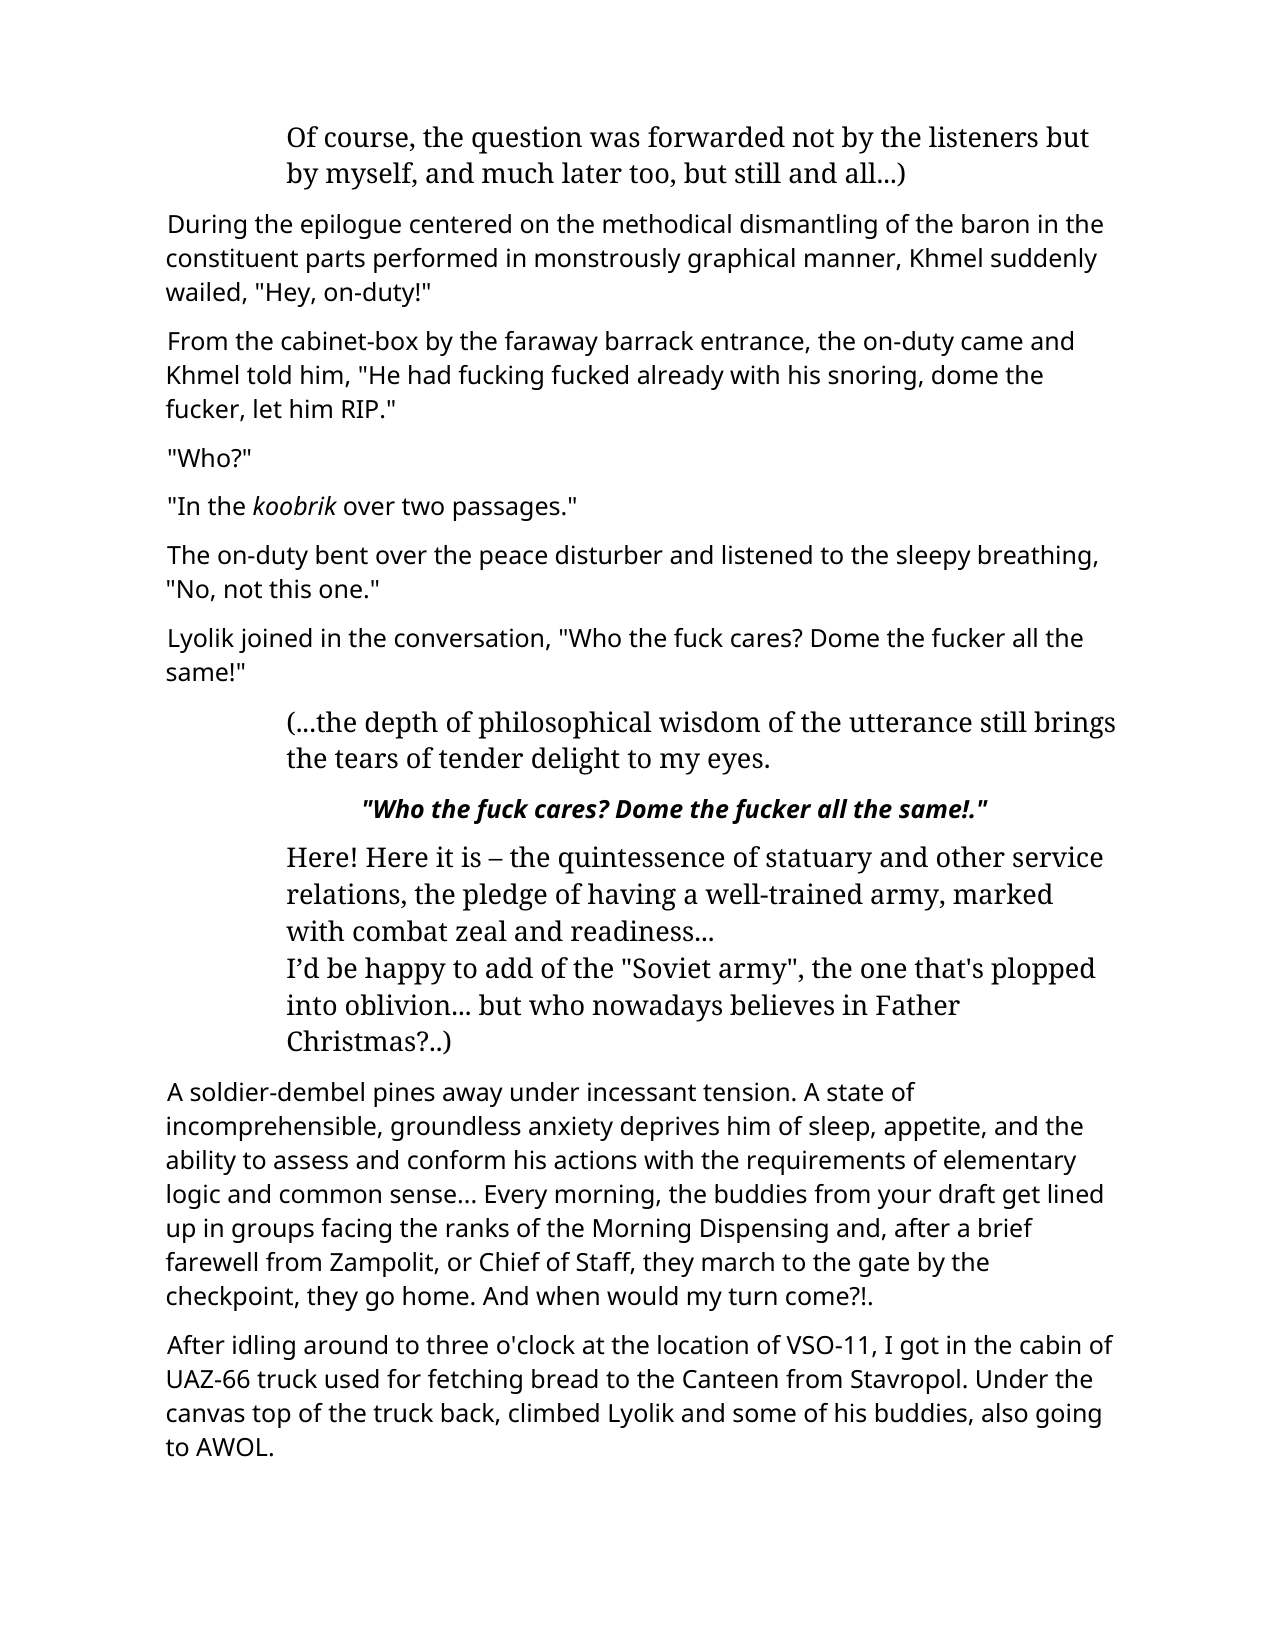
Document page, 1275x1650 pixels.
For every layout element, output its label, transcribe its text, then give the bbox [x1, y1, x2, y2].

text A soldier-dembel pines away under incessant tension. A state of incomprehensible, groundless anxiety deprives him of sleep, appetite, and the ability to assess and conform his actions with the requirements of elementary logic and common sense... Every morning, the buddies from your draft get lined up in groups facing the ranks of the Morning Dispensing and, after a brief farewell from Zampolit, or Chief of Staff, they march to the gate by the checkpoint, they go home. And when would my turn come?!. [165, 1075, 1118, 1313]
list Here! Here it is – the quintessence of statuary and other service relations, the pledge of having a well-trained army, marked with combat zeal and readiness... [286, 838, 1118, 949]
list I’d be happy to add of the "Soviet army", the one that's plopped into oblivion... but who nowadays believes in Father Christmas?..) [286, 949, 1118, 1060]
text From the cabinet-box by the faraway barrack entrance, the on-duty came and Khmel told him, "He had fucking fucked already with his snoring, dome the fucker, let him RIP." [165, 324, 1118, 426]
text "In the koobrik over two passages." [165, 489, 1118, 523]
text After idling around to three o'clock at the location of VSO-11, I got in the cabin of UAZ-66 truck used for fetching bread to the Canteen from Stavropol. Under the canvas top of the truck back, climbed Lyolik and some of his buddies, also going to AWOL. [165, 1328, 1118, 1464]
text "Who?" [165, 440, 1118, 474]
list Of course, the question was forwarded not by the listeners but by myself, and much later too, but still and all...) [286, 118, 1118, 192]
text "Who the fuck cares? Dome the fucker all the same!." [286, 792, 1118, 826]
text Lyolik joined in the conversation, "Who the fuck cares? Dome the fucker all the same!" [165, 620, 1118, 688]
list (...the depth of philosophical wisdom of the utterance still brings the tears of tender delight to my eyes. [286, 703, 1118, 777]
text The on-duty bent over the peace disturber and listened to the sleepy breathing, "No, not this one." [165, 538, 1118, 606]
text During the epilogue centered on the methodical dismantling of the baron in the constituent parts performed in monstrously graphical manner, Khmel suddenly wailed, "Hey, on-duty!" [165, 207, 1118, 309]
